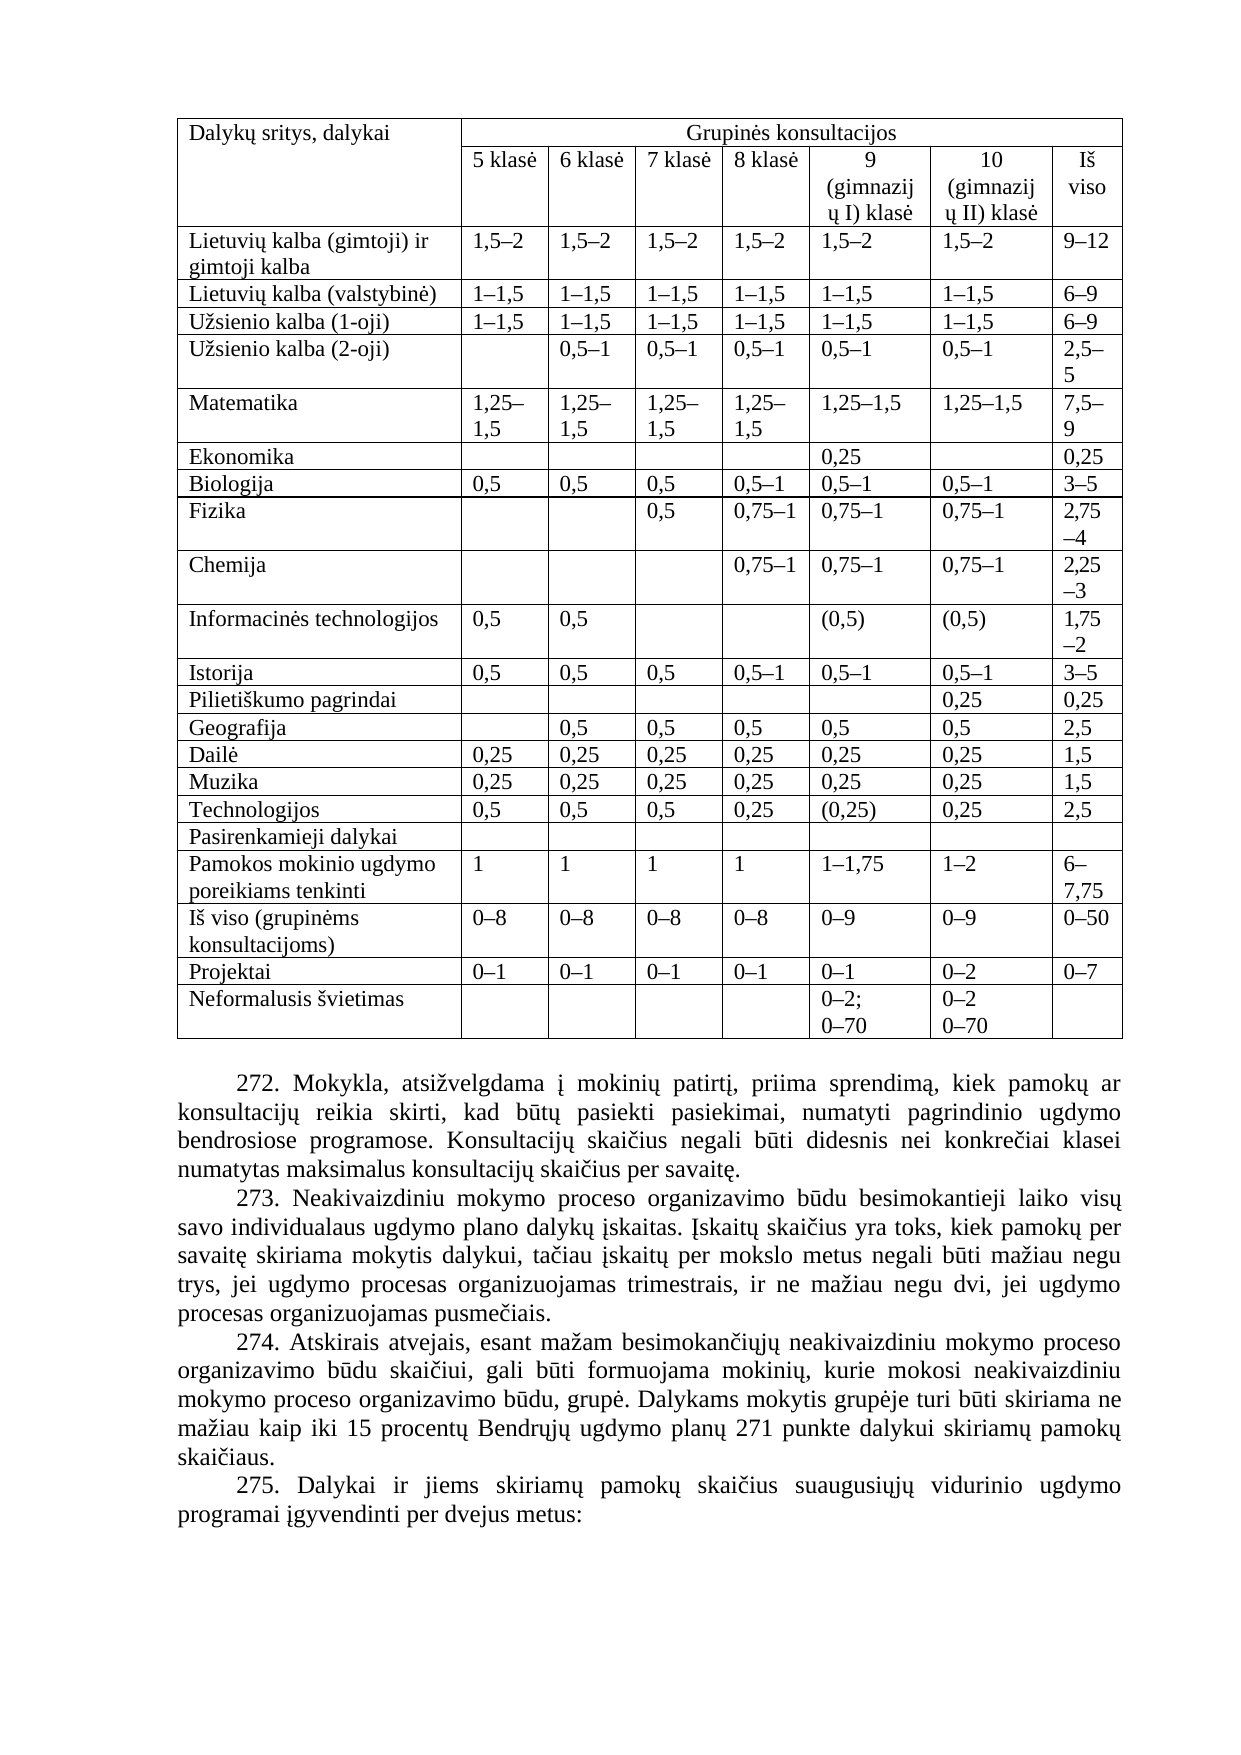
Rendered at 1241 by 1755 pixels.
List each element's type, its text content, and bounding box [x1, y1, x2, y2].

table_cell 0,25 [723, 768, 809, 795]
table_cell 0,5–1 [810, 470, 930, 496]
table_cell 1–1,5 [462, 308, 548, 334]
table_cell 0–2 [931, 958, 1052, 984]
table_cell 0,75–1 [723, 551, 809, 604]
table_cell 0,5 [636, 714, 722, 740]
table_cell 0,5 [723, 714, 809, 740]
table_cell 0,25 [810, 443, 930, 469]
table_cell [931, 823, 1052, 849]
table_cell 1–1,5 [549, 308, 635, 334]
table_cell 0,5–1 [723, 470, 809, 496]
table_cell 0,25 [931, 796, 1052, 822]
table_cell 1,75–2 [1053, 605, 1122, 658]
table_cell Lietuvių kalba (gimtoji) ir gimtoji kalba [178, 227, 461, 279]
table_cell (0,5) [810, 605, 930, 658]
table_cell 0,5 [549, 796, 635, 822]
table_cell Lietuvių kalba (valstybinė) [178, 280, 461, 307]
table_cell 1 [723, 851, 809, 903]
table_cell [462, 551, 548, 604]
table_cell 0–1 [462, 958, 548, 984]
table_cell 1,25–1,5 [931, 389, 1052, 442]
table_cell 0,5 [636, 796, 722, 822]
table_cell 0,5 [636, 470, 722, 496]
text 274. Atskirais atvejais, esant mažam besimokančiųjų neakivaizdiniu mokymo proceso organizavimo būdu skaičiui, gali būti formuojama mokinių, kurie mokosi neakivaizdiniu mokymo proceso organizavimo būdu, grupė. Dalykams mokytis grupėje turi būti skiriama ne mažiau kaip iki 15 procentų Bendrųjų ugdymo planų 271 punkte dalykui skiriamų pamokų skaičiaus. [177, 1327, 1122, 1470]
table_cell 1–1,5 [931, 308, 1052, 334]
table_cell 0,75–1 [723, 498, 809, 550]
table_cell Neformalusis švietimas [178, 985, 461, 1038]
table_cell Projektai [178, 958, 461, 984]
table_cell 1,25–1,5 [549, 389, 635, 442]
table_cell [549, 823, 635, 849]
table_cell [1053, 985, 1122, 1038]
text 272. Mokykla, atsižvelgdama į mokinių patirtį, priima sprendimą, kiek pamokų ar konsultacijų reikia skirti, kad būtų pasiekti pasiekimai, numatyti pagrindinio ugdymo bendrosiose programose. Konsultacijų skaičius negali būti didesnis nei konkrečiai klasei numatytas maksimalus konsultacijų skaičius per savaitę. [177, 1068, 1122, 1183]
table_cell Pamokos mokinio ugdymo poreikiams tenkinti [178, 851, 461, 903]
table_cell 0–8 [549, 904, 635, 957]
table_cell [636, 985, 722, 1038]
table_cell 6–7,75 [1053, 851, 1122, 903]
table_cell [723, 823, 809, 849]
table_cell 1,25–1,5 [462, 389, 548, 442]
table_cell 1–1,5 [636, 308, 722, 334]
table_cell 0,5–1 [636, 335, 722, 388]
table_cell (0,25) [810, 796, 930, 822]
table_cell [462, 686, 548, 712]
table_cell 0,5 [810, 714, 930, 740]
table_cell 0–1 [549, 958, 635, 984]
table_cell 6–9 [1053, 280, 1122, 307]
table_cell 0,5–1 [931, 470, 1052, 496]
table_cell 0–7 [1053, 958, 1122, 984]
table_cell 0,5 [549, 659, 635, 685]
table_cell 0,5 [462, 796, 548, 822]
text 275. Dalykai ir jiems skiriamų pamokų skaičius suaugusiųjų vidurinio ugdymo programai įgyvendinti per dvejus metus: [177, 1470, 1122, 1528]
table_cell (0,5) [931, 605, 1052, 658]
table_cell 0,5 [549, 714, 635, 740]
table_cell 1–1,5 [636, 280, 722, 307]
table_cell 0–8 [462, 904, 548, 957]
table_cell 1,5–2 [636, 227, 722, 279]
table_cell 1–1,5 [810, 308, 930, 334]
table_cell [549, 686, 635, 712]
table_cell 2,5–5 [1053, 335, 1122, 388]
table_cell [723, 605, 809, 658]
table_cell 0,5 [462, 659, 548, 685]
table_cell 0–1 [636, 958, 722, 984]
text 273. Neakivaizdiniu mokymo proceso organizavimo būdu besimokantieji laiko visų savo individualaus ugdymo plano dalykų įskaitas. Įskaitų skaičius yra toks, kiek pamokų per savaitę skiriama mokytis dalykui, tačiau įskaitų per mokslo metus negali būti mažiau negu trys, jei ugdymo procesas organizuojamas trimestrais, ir ne mažiau negu dvi, jei ugdymo procesas organizuojamas pusmečiais. [177, 1183, 1122, 1327]
table_cell 0,5–1 [810, 335, 930, 388]
table_cell [1053, 823, 1122, 849]
table_cell Technologijos [178, 796, 461, 822]
table_cell 0–8 [723, 904, 809, 957]
table_cell [810, 686, 930, 712]
table_cell 0–9 [810, 904, 930, 957]
table_cell 1,5–2 [931, 227, 1052, 279]
table_cell 0–2 0–70 [931, 985, 1052, 1038]
table_cell Muzika [178, 768, 461, 795]
table_cell Fizika [178, 498, 461, 550]
table_cell 0–2; 0–70 [810, 985, 930, 1038]
table_cell 0,5–1 [723, 659, 809, 685]
table_cell 0,25 [636, 768, 722, 795]
table_cell 1,5–2 [549, 227, 635, 279]
table_cell 1–1,5 [810, 280, 930, 307]
table_cell 1,25–1,5 [810, 389, 930, 442]
table_cell 0–50 [1053, 904, 1122, 957]
table_cell 0,75–1 [810, 551, 930, 604]
table_cell 0,5 [462, 605, 548, 658]
table_cell Geografija [178, 714, 461, 740]
table_cell 0,25 [636, 741, 722, 767]
table_cell 0,25 [931, 741, 1052, 767]
table_cell 1,5–2 [462, 227, 548, 279]
table_cell 1–1,5 [931, 280, 1052, 307]
table_cell Ekonomika [178, 443, 461, 469]
table_cell 6–9 [1053, 308, 1122, 334]
table_cell [462, 823, 548, 849]
table_cell 0,5 [549, 470, 635, 496]
table_cell 1–1,5 [723, 308, 809, 334]
table_cell [723, 985, 809, 1038]
table_cell 0–1 [810, 958, 930, 984]
table_cell [549, 551, 635, 604]
table_cell Istorija [178, 659, 461, 685]
table_cell 1,25–1,5 [636, 389, 722, 442]
table_cell 9 (gimnazijų I) klasė [810, 147, 930, 226]
table_cell 0,25 [810, 741, 930, 767]
table_header Dalykų sritys, dalykai [178, 119, 461, 226]
table_cell 0,75–1 [931, 498, 1052, 550]
table_cell 3–5 [1053, 659, 1122, 685]
table_cell 1 [462, 851, 548, 903]
table_cell 0,25 [549, 768, 635, 795]
table_cell Biologija [178, 470, 461, 496]
table_cell 7,5–9 [1053, 389, 1122, 442]
table_cell [462, 714, 548, 740]
table_cell 1 [549, 851, 635, 903]
table_cell Informacinės technologijos [178, 605, 461, 658]
table_cell 0,75–1 [810, 498, 930, 550]
table_cell 2,25–3 [1053, 551, 1122, 604]
table_cell 5 klasė [462, 147, 548, 226]
table_cell 1–1,75 [810, 851, 930, 903]
table_cell Dailė [178, 741, 461, 767]
table_cell [636, 686, 722, 712]
table_cell 1,5–2 [723, 227, 809, 279]
table_cell 1,5–2 [810, 227, 930, 279]
table_cell 0–9 [931, 904, 1052, 957]
table_cell 1–1,5 [723, 280, 809, 307]
table_cell Pasirenkamieji dalykai [178, 823, 461, 849]
table_cell Chemija [178, 551, 461, 604]
table_cell 0,5 [462, 470, 548, 496]
table_cell 0,5 [636, 498, 722, 550]
table_header Grupinės konsultacijos [462, 119, 1122, 146]
table_cell 1–1,5 [549, 280, 635, 307]
table_cell 1–1,5 [462, 280, 548, 307]
table_cell 10 (gimnazijų II) klasė [931, 147, 1052, 226]
table_cell 0,25 [1053, 443, 1122, 469]
table_cell 2,5 [1053, 796, 1122, 822]
table_cell 2,75–4 [1053, 498, 1122, 550]
table_cell 6 klasė [549, 147, 635, 226]
table_cell 0,25 [810, 768, 930, 795]
table_cell [462, 443, 548, 469]
table_cell 0,5–1 [931, 659, 1052, 685]
table_cell [549, 443, 635, 469]
table_cell Iš viso (grupinėms konsultacijoms) [178, 904, 461, 957]
table_cell 0,5–1 [931, 335, 1052, 388]
table_cell [462, 335, 548, 388]
table_cell 0,5 [549, 605, 635, 658]
table_cell Matematika [178, 389, 461, 442]
table_cell Užsienio kalba (1-oji) [178, 308, 461, 334]
table_cell Iš viso [1053, 147, 1122, 226]
table_cell 0,25 [462, 768, 548, 795]
table_cell 1,5 [1053, 768, 1122, 795]
table_cell 0,25 [931, 686, 1052, 712]
table_cell [549, 985, 635, 1038]
table_cell [636, 605, 722, 658]
table_cell [636, 823, 722, 849]
table_cell 0,5–1 [723, 335, 809, 388]
table_cell 0,25 [931, 768, 1052, 795]
table_cell 1,25–1,5 [723, 389, 809, 442]
table_cell 9–12 [1053, 227, 1122, 279]
table_cell 0,5–1 [810, 659, 930, 685]
table_cell 1,5 [1053, 741, 1122, 767]
table_cell [636, 443, 722, 469]
table_cell 8 klasė [723, 147, 809, 226]
table_cell [462, 985, 548, 1038]
table_cell 0–1 [723, 958, 809, 984]
table_cell 1–2 [931, 851, 1052, 903]
table_cell Užsienio kalba (2-oji) [178, 335, 461, 388]
table_cell 0,5–1 [549, 335, 635, 388]
table_cell 0,5 [636, 659, 722, 685]
table_cell 0,75–1 [931, 551, 1052, 604]
table_cell 1 [636, 851, 722, 903]
table_cell 0,25 [549, 741, 635, 767]
table_cell [636, 551, 722, 604]
table_cell 3–5 [1053, 470, 1122, 496]
table_cell 0,5 [931, 714, 1052, 740]
table_cell [462, 498, 548, 550]
table_cell 7 klasė [636, 147, 722, 226]
table_cell 0,25 [462, 741, 548, 767]
table_cell [810, 823, 930, 849]
table_cell 0–8 [636, 904, 722, 957]
table_cell Pilietiškumo pagrindai [178, 686, 461, 712]
table_cell 0,25 [723, 796, 809, 822]
table_cell [723, 443, 809, 469]
table_cell 2,5 [1053, 714, 1122, 740]
table_cell 0,25 [723, 741, 809, 767]
table_cell [549, 498, 635, 550]
table_cell [931, 443, 1052, 469]
table_cell [723, 686, 809, 712]
table_cell 0,25 [1053, 686, 1122, 712]
